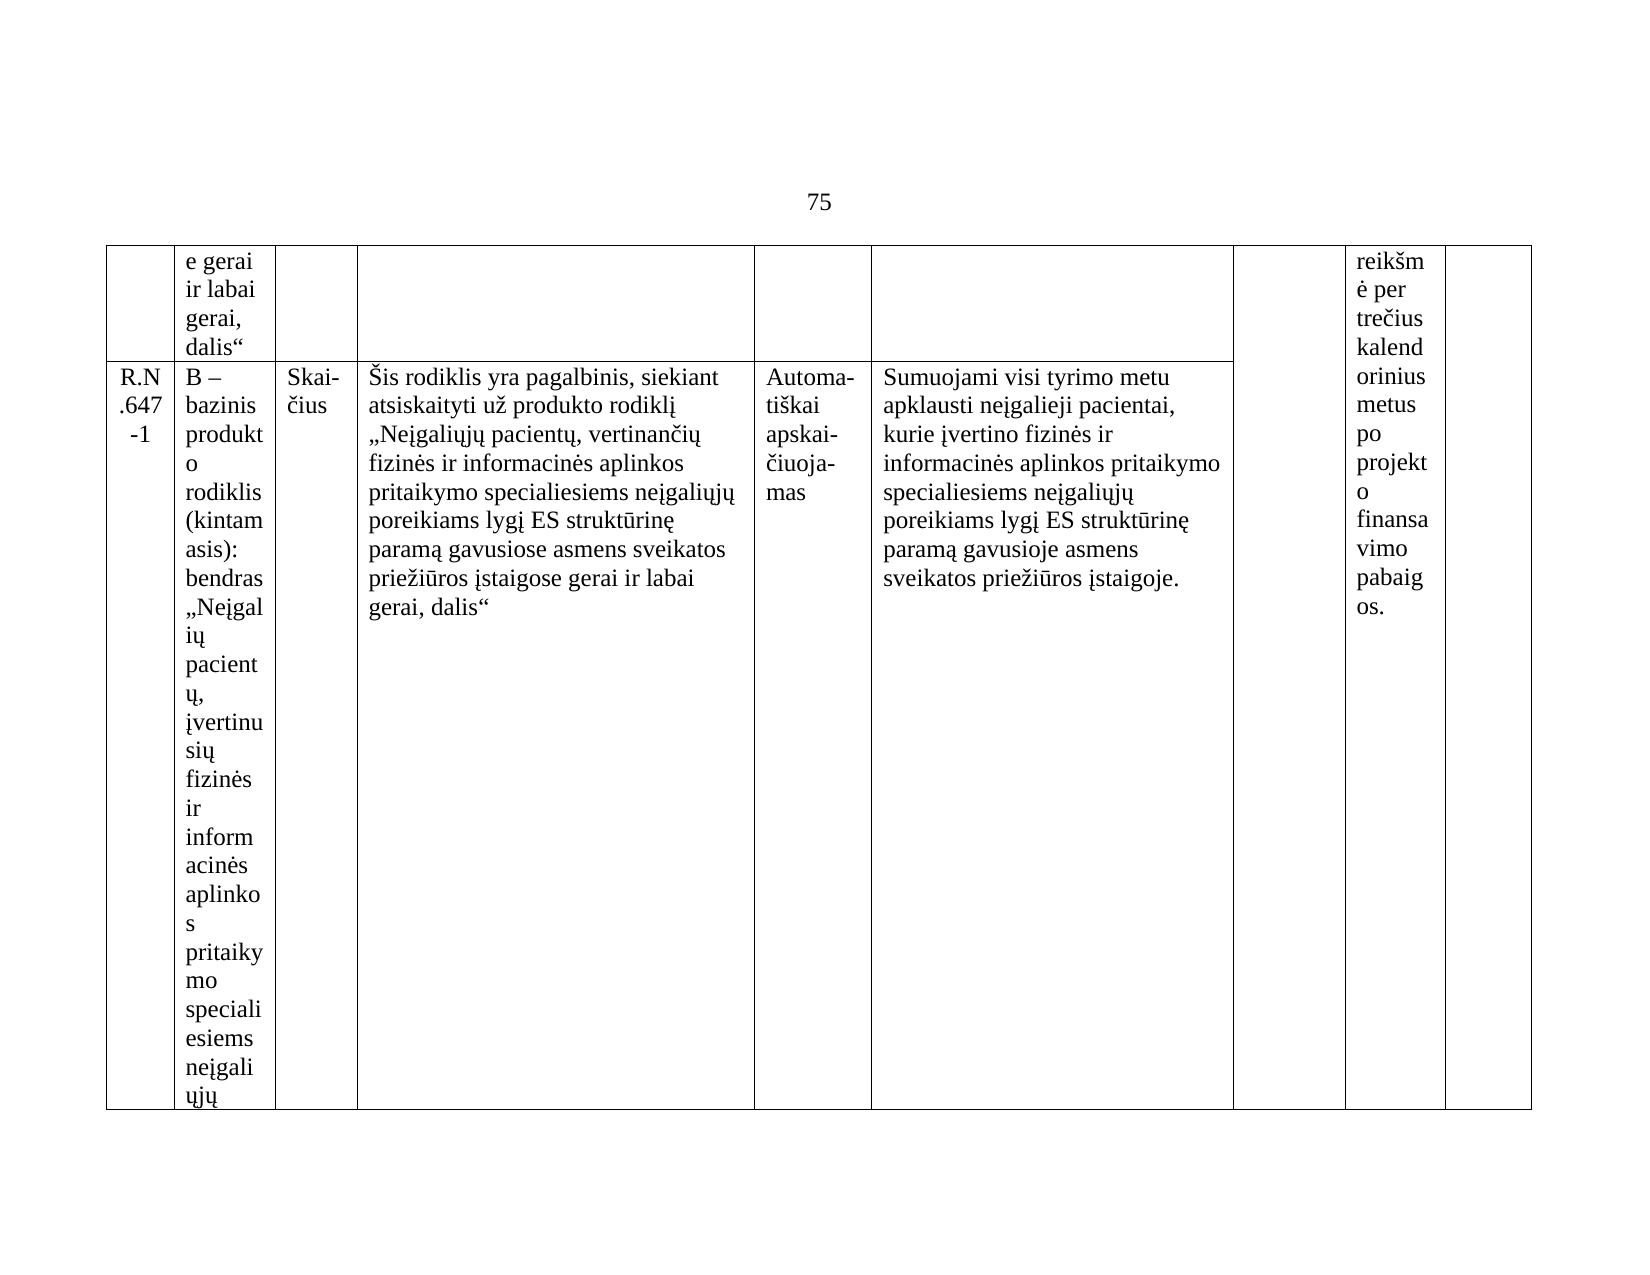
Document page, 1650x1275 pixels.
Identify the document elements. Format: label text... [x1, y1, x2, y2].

table_cell [755, 246, 871, 361]
table_cell Sumuojami visi tyrimo metu apklausti neįgalieji pacientai, kurie įvertino fizinės ir informacinės aplinkos pritaikymo specialiesiems neįgaliųjų poreikiams lygį ES struktūrinę paramą gavusioje asmens sveikatos priežiūros įstaigoje. [872, 362, 1233, 1109]
table_cell [276, 246, 357, 361]
table_cell [107, 246, 174, 361]
table_cell Skai-čius [276, 362, 357, 1109]
table_cell [1446, 246, 1531, 1109]
table_cell Šis rodiklis yra pagalbinis, siekiant atsiskaityti už produkto rodiklį „Neįgaliųjų pacientų, vertinančių fizinės ir informacinės aplinkos pritaikymo specialiesiems neįgaliųjų poreikiams lygį ES struktūrinę paramą gavusiose asmens sveikatos priežiūros įstaigose gerai ir labai gerai, dalis“ [358, 362, 754, 1109]
table_cell R.N.647-1 [107, 362, 174, 1109]
table_cell e gerai ir labai gerai, dalis“ [175, 246, 275, 361]
table_cell [872, 246, 1233, 361]
table_cell [358, 246, 754, 361]
table_cell reikšmė per trečius kalendorinius metus po projekto finansavimo pabaigos. [1346, 246, 1445, 1109]
table_cell Automa-tiškai apskai-čiuoja-mas [755, 362, 871, 1109]
table_cell [1234, 246, 1345, 1109]
table_cell B – bazinis produkto rodiklis (kintamasis): bendras „Neįgalių pacientų, įvertinusių fizinės ir informacinės aplinkos pritaikymo specialiesiems neįgaliųjų [175, 362, 275, 1109]
